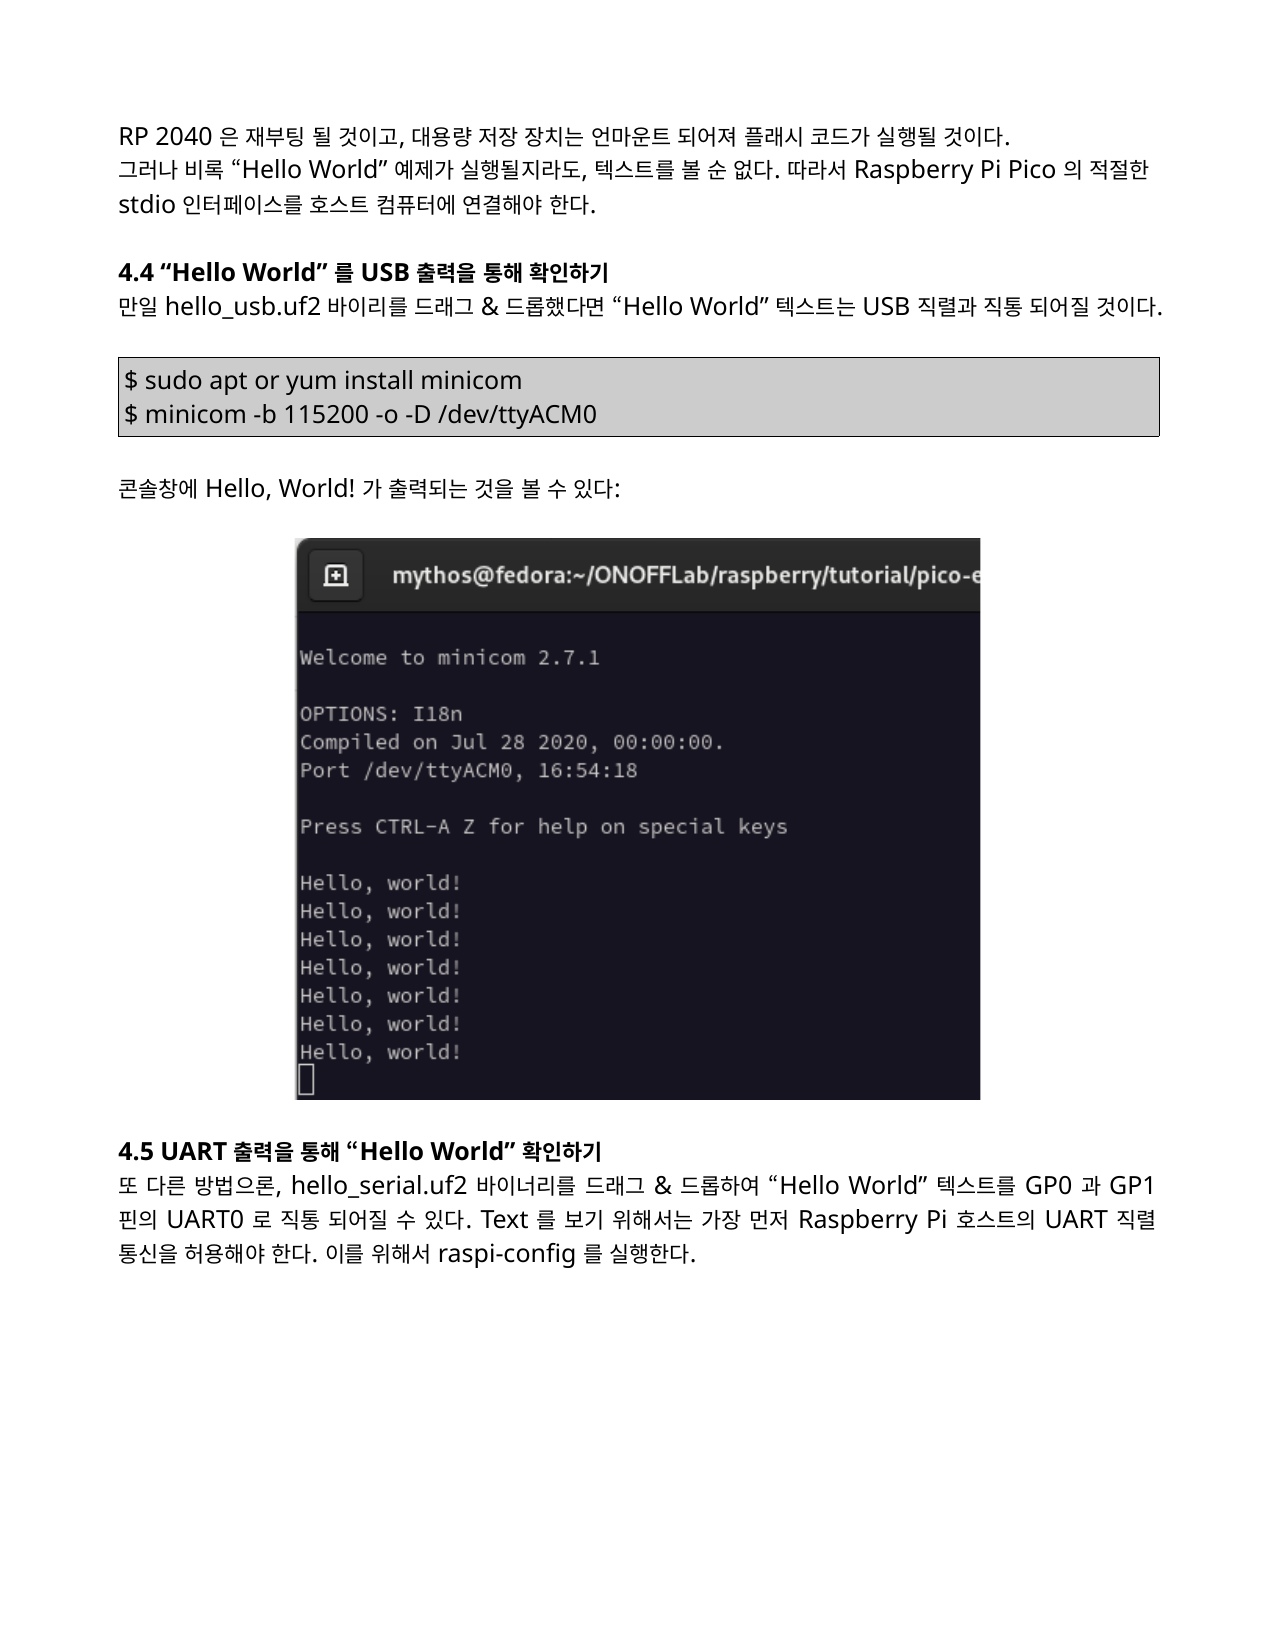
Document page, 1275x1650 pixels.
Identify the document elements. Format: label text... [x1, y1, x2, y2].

picture [294, 538, 981, 1100]
text 4.4 “Hello World” 를 USB 출력을 통해 확인하기 [118, 254, 1157, 288]
text 4.5 UART 출력을 통해 “Hello World” 확인하기 [118, 1133, 1157, 1168]
text 또 다른 방법으론, hello_serial.uf2 바이너리를 드래그 & 드롭하여 “Hello World” 텍스트를 GP0 과 GP1 핀의 UART0 로 직통 되어질 수 있다. Text 를 보기 위해서는 가장 먼저 Raspberry Pi 호스트의 UART 직렬 통신을 허용해야 한다. 이를 위해서 raspi-config 를 실행한다. [118, 1168, 1157, 1270]
text 만일 hello_usb.uf2 바이리를 드래그 & 드롭했다면 “Hello World” 텍스트는 USB 직렬과 직통 되어질 것이다. [118, 288, 1157, 322]
text 콘솔창에 Hello, World! 가 출력되는 것을 볼 수 있다: [118, 470, 1157, 504]
text RP 2040 은 재부팅 될 것이고, 대용량 저장 장치는 언마운트 되어져 플래시 코드가 실행될 것이다. [118, 118, 1157, 152]
text 그러나 비록 “Hello World” 예제가 실행될지라도, 텍스트를 볼 순 없다. 따라서 Raspberry Pi Pico 의 적절한 stdio 인터페이스를 호스트 컴퓨터에 연결해야 한다. [118, 152, 1157, 220]
table_header $ sudo apt or yum install minicom $ minicom -b 115200 -o -D /dev/ttyACM0 [119, 358, 1159, 436]
